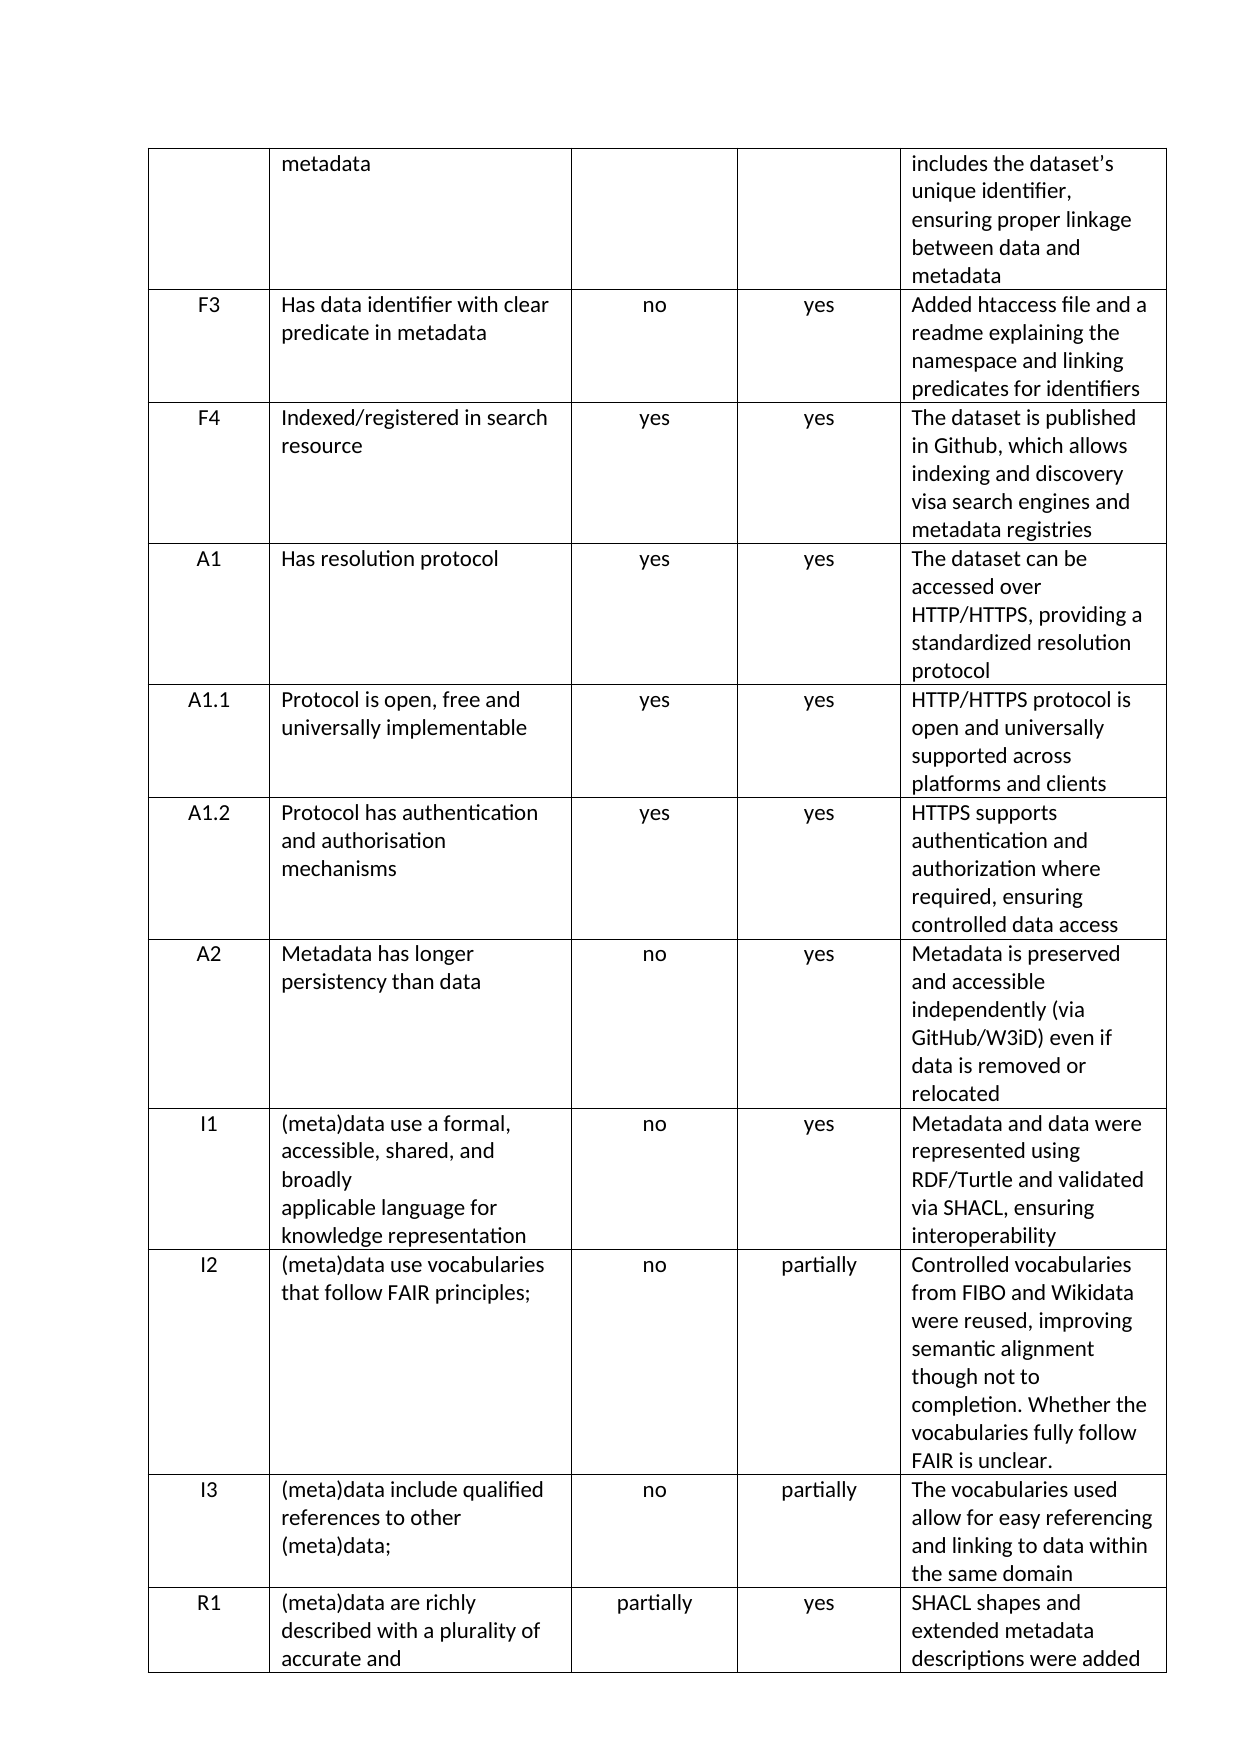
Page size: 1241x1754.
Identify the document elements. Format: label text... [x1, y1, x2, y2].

table_cell Has resolution protocol [270, 544, 571, 684]
table_cell Indexed/registered in search resource [270, 403, 571, 543]
table_cell [572, 149, 737, 289]
table_cell Added htaccess file and a readme explaining the namespace and linking predicates for identifiers [901, 290, 1166, 402]
table_cell yes [738, 685, 900, 797]
table_cell SHACL shapes and extended metadata descriptions were added [901, 1588, 1166, 1672]
table_cell yes [572, 685, 737, 797]
table_cell Metadata and data were represented using RDF/Turtle and validated via SHACL, ensuring interoperability [901, 1109, 1166, 1249]
table_cell yes [738, 290, 900, 402]
table_cell no [572, 940, 737, 1108]
table_cell [738, 149, 900, 289]
table_cell I2 [149, 1250, 269, 1474]
table_cell F3 [149, 290, 269, 402]
table_cell Metadata has longer persistency than data [270, 940, 571, 1108]
table_cell A2 [149, 940, 269, 1108]
table_cell yes [738, 940, 900, 1108]
table_cell no [572, 1250, 737, 1474]
table_cell R1 [149, 1588, 269, 1672]
table_cell yes [572, 403, 737, 543]
table_cell yes [572, 544, 737, 684]
table_cell I3 [149, 1475, 269, 1587]
table_cell no [572, 1109, 737, 1249]
table_cell Has data identifier with clear predicate in metadata [270, 290, 571, 402]
table_cell Protocol has authentication and authorisation mechanisms [270, 798, 571, 938]
table_cell The dataset is published in Github, which allows indexing and discovery visa search engines and metadata registries [901, 403, 1166, 543]
table_cell A1.1 [149, 685, 269, 797]
table_cell partially [572, 1588, 737, 1672]
table_cell HTTPS supports authentication and authorization where required, ensuring controlled data access [901, 798, 1166, 938]
table_cell [149, 149, 269, 289]
table_cell metadata [270, 149, 571, 289]
table_cell I1 [149, 1109, 269, 1249]
table_cell The dataset can be accessed over HTTP/HTTPS, providing a standardized resolution protocol [901, 544, 1166, 684]
table_cell (meta)data include qualified references to other (meta)data; [270, 1475, 571, 1587]
table_cell yes [738, 544, 900, 684]
table_cell no [572, 1475, 737, 1587]
table_cell no [572, 290, 737, 402]
table_cell yes [738, 403, 900, 543]
table_cell includes the dataset’s unique identifier, ensuring proper linkage between data and metadata [901, 149, 1166, 289]
table_cell yes [738, 1109, 900, 1249]
table_cell (meta)data use vocabularies that follow FAIR principles; [270, 1250, 571, 1474]
table_cell (meta)data are richly described with a plurality of accurate and [270, 1588, 571, 1672]
table_cell partially [738, 1250, 900, 1474]
table_cell HTTP/HTTPS protocol is open and universally supported across platforms and clients [901, 685, 1166, 797]
table_cell F4 [149, 403, 269, 543]
table_cell yes [738, 798, 900, 938]
table_cell Protocol is open, free and universally implementable [270, 685, 571, 797]
table_cell A1 [149, 544, 269, 684]
table_cell Metadata is preserved and accessible independently (via GitHub/W3iD) even if data is removed or relocated [901, 940, 1166, 1108]
table_cell A1.2 [149, 798, 269, 938]
table_cell partially [738, 1475, 900, 1587]
table_cell (meta)data use a formal, accessible, shared, and broadly applicable language for knowledge representation [270, 1109, 571, 1249]
table_cell The vocabularies used allow for easy referencing and linking to data within the same domain [901, 1475, 1166, 1587]
table_cell yes [572, 798, 737, 938]
table_cell yes [738, 1588, 900, 1672]
table_cell Controlled vocabularies from FIBO and Wikidata were reused, improving semantic alignment though not to completion. Whether the vocabularies fully follow FAIR is unclear. [901, 1250, 1166, 1474]
